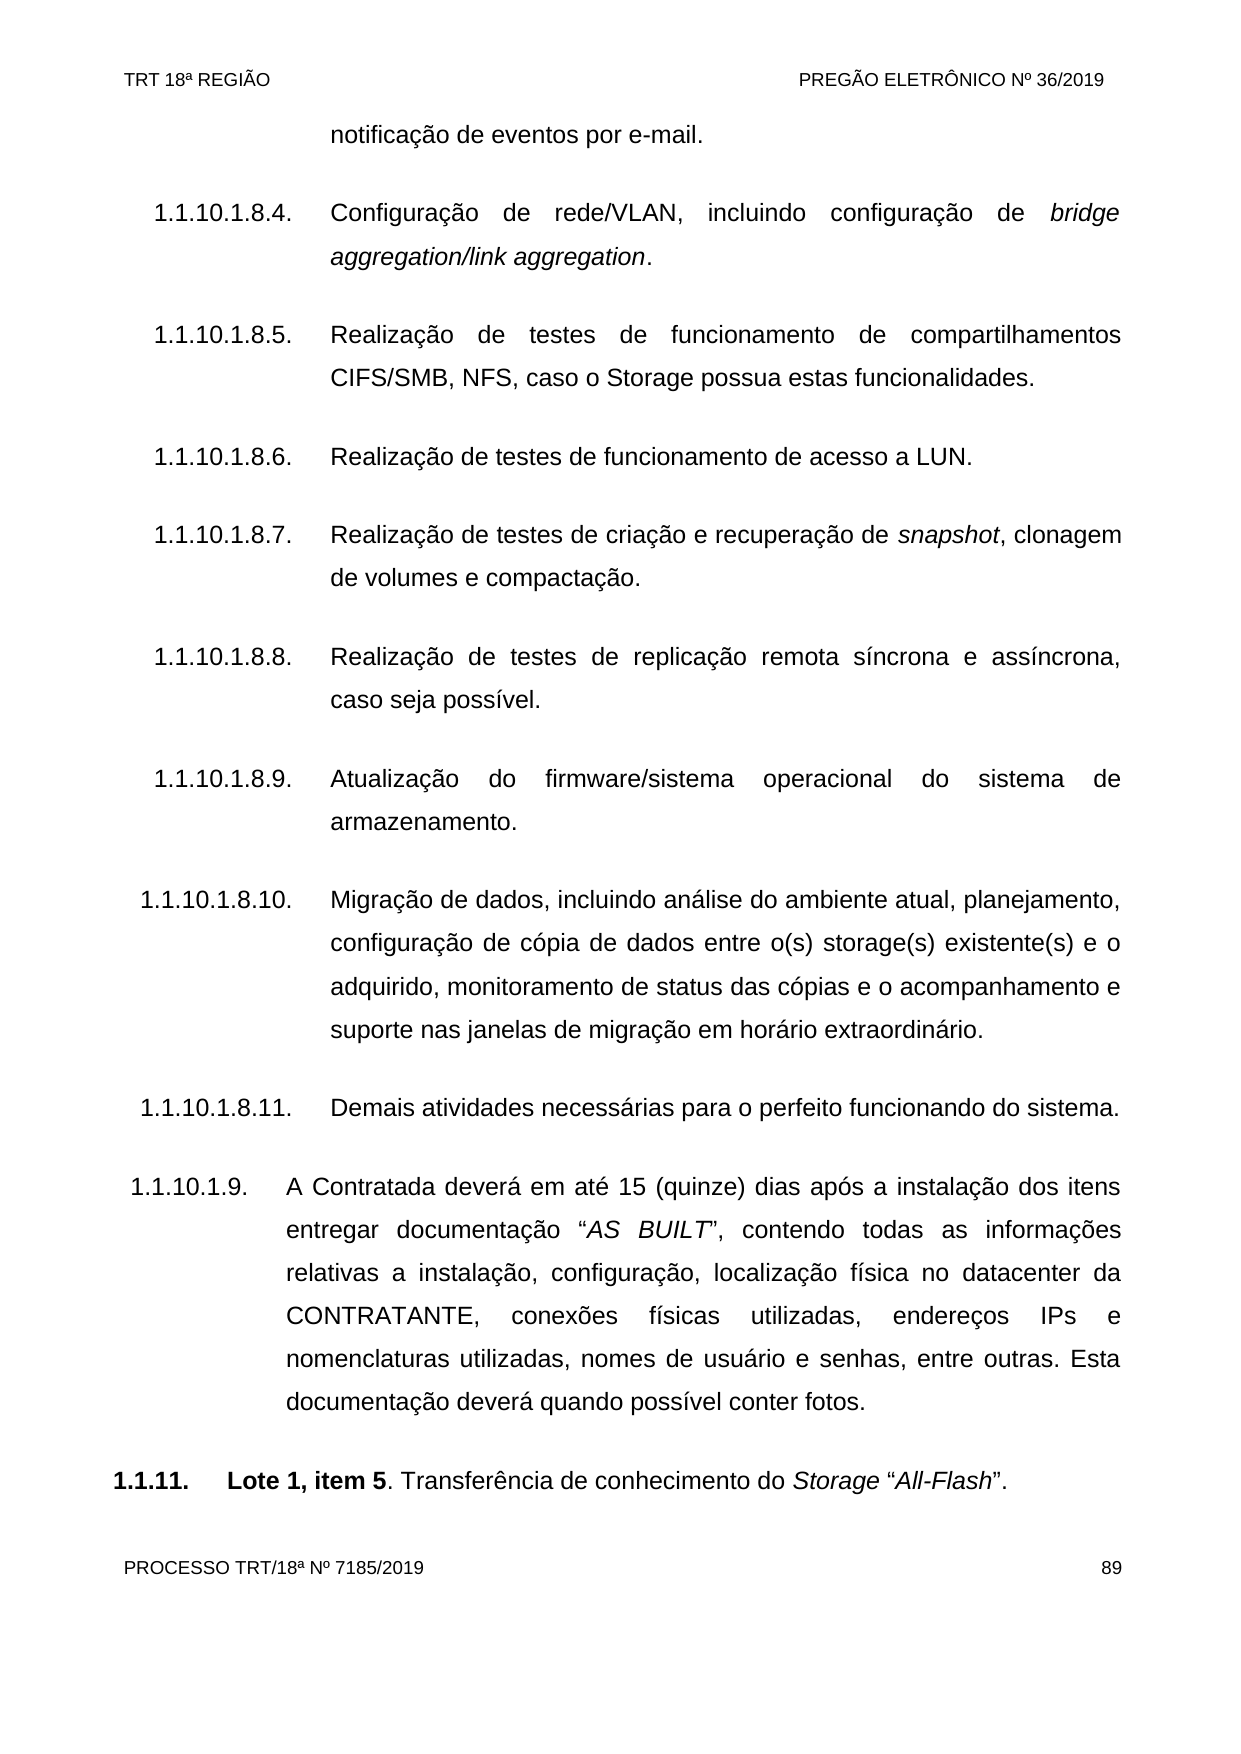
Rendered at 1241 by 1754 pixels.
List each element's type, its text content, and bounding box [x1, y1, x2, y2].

list Configuração de rede/VLAN, incluindo configuração de bridge aggregation/link aggregation. [293, 198, 1122, 270]
list A Contratada deverá em até 15 (quinze) dias após a instalação dos itens entregar documentação “AS BUILT”, contendo todas as informações relativas a instalação, configuração, localização física no datacenter da CONTRATANTE, conexões físicas utilizadas, endereços IPs e nomenclaturas utilizadas, nomes de usuário e senhas, entre outras. Esta documentação deverá quando possível conter fotos. [248, 1172, 1122, 1416]
list Migração de dados, incluindo análise do ambiente atual, planejamento, configuração de cópia de dados entre o(s) storage(s) existente(s) e o adquirido, monitoramento de status das cópias e o acompanhamento e suporte nas janelas de migração em horário extraordinário. [293, 885, 1122, 1043]
list Atualização do firmware/sistema operacional do sistema de armazenamento. [293, 764, 1122, 836]
list Lote 1, item 5. Transferência de conhecimento do Storage “All-Flash”. [189, 1466, 1122, 1495]
list Realização de testes de funcionamento de compartilhamentos CIFS/SMB, NFS, caso o Storage possua estas funcionalidades. [293, 320, 1122, 392]
list notificação de eventos por e-mail. [293, 120, 1122, 149]
list Realização de testes de replicação remota síncrona e assíncrona, caso seja possível. [293, 642, 1122, 714]
list Demais atividades necessárias para o perfeito funcionando do sistema. [293, 1093, 1122, 1122]
list Realização de testes de funcionamento de acesso a LUN. [293, 442, 1122, 471]
list Realização de testes de criação e recuperação de snapshot, clonagem de volumes e compactação. [293, 520, 1122, 592]
